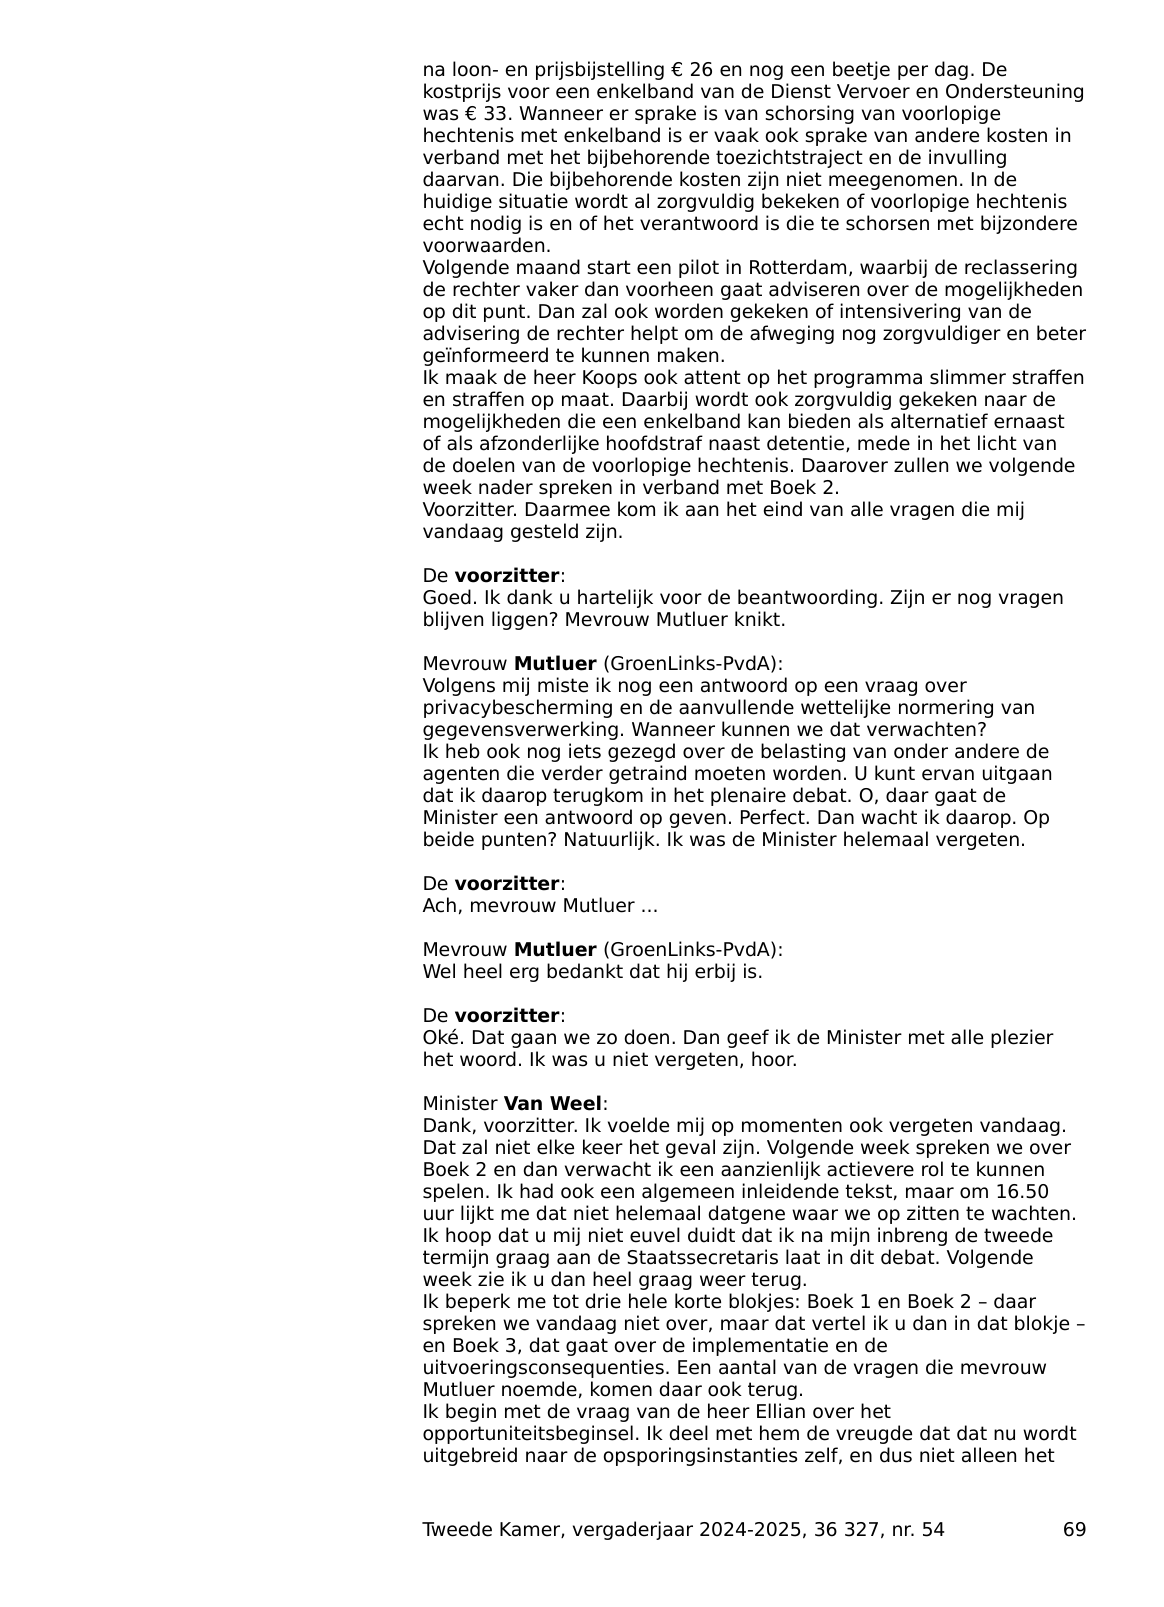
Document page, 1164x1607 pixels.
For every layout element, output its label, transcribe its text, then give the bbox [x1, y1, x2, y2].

text Volgens mij miste ik nog een antwoord op een vraag over privacybescherming en de aanvullende wettelijke normering van gegevensverwerking. Wanneer kunnen we dat verwachten? [422, 675, 1087, 741]
text Wel heel erg bedankt dat hij erbij is. [422, 961, 1087, 983]
text Volgende maand start een pilot in Rotterdam, waarbij de reclassering de rechter vaker dan voorheen gaat adviseren over de mogelijkheden op dit punt. Dan zal ook worden gekeken of intensivering van de advisering de rechter helpt om de afweging nog zorgvuldiger en beter geïnformeerd te kunnen maken. [422, 257, 1087, 367]
text Mevrouw Mutluer (GroenLinks-PvdA): [422, 653, 1087, 675]
text Dank, voorzitter. Ik voelde mij op momenten ook vergeten vandaag. Dat zal niet elke keer het geval zijn. Volgende week spreken we over Boek 2 en dan verwacht ik een aanzienlijk actievere rol te kunnen spelen. Ik had ook een algemeen inleidende tekst, maar om 16.50 uur lijkt me dat niet helemaal datgene waar we op zitten te wachten. Ik hoop dat u mij niet euvel duidt dat ik na mijn inbreng de tweede termijn graag aan de Staatssecretaris laat in dit debat. Volgende week zie ik u dan heel graag weer terug. [422, 1115, 1087, 1291]
text Ik beperk me tot drie hele korte blokjes: Boek 1 en Boek 2 – daar spreken we vandaag niet over, maar dat vertel ik u dan in dat blokje – en Boek 3, dat gaat over de implementatie en de uitvoeringsconsequenties. Een aantal van de vragen die mevrouw Mutluer noemde, komen daar ook terug. [422, 1291, 1087, 1401]
text Mevrouw Mutluer (GroenLinks-PvdA): [422, 939, 1087, 961]
text Ach, mevrouw Mutluer ... [422, 895, 1087, 917]
text De voorzitter: [422, 873, 1087, 895]
text De voorzitter: [422, 565, 1087, 587]
text De voorzitter: [422, 1005, 1087, 1027]
text Goed. Ik dank u hartelijk voor de beantwoording. Zijn er nog vragen blijven liggen? Mevrouw Mutluer knikt. [422, 587, 1087, 631]
text na loon- en prijsbijstelling € 26 en nog een beetje per dag. De kostprijs voor een enkelband van de Dienst Vervoer en Ondersteuning was € 33. Wanneer er sprake is van schorsing van voorlopige hechtenis met enkelband is er vaak ook sprake van andere kosten in verband met het bijbehorende toezichtstraject en de invulling daarvan. Die bijbehorende kosten zijn niet meegenomen. In de huidige situatie wordt al zorgvuldig bekeken of voorlopige hechtenis echt nodig is en of het verantwoord is die te schorsen met bijzondere voorwaarden. [422, 59, 1087, 257]
text Oké. Dat gaan we zo doen. Dan geef ik de Minister met alle plezier het woord. Ik was u niet vergeten, hoor. [422, 1027, 1087, 1071]
text Voorzitter. Daarmee kom ik aan het eind van alle vragen die mij vandaag gesteld zijn. [422, 499, 1087, 543]
text Ik heb ook nog iets gezegd over de belasting van onder andere de agenten die verder getraind moeten worden. U kunt ervan uitgaan dat ik daarop terugkom in het plenaire debat. O, daar gaat de Minister een antwoord op geven. Perfect. Dan wacht ik daarop. Op beide punten? Natuurlijk. Ik was de Minister helemaal vergeten. [422, 741, 1087, 851]
text Minister Van Weel: [422, 1093, 1087, 1115]
text Ik begin met de vraag van de heer Ellian over het opportuniteitsbeginsel. Ik deel met hem de vreugde dat dat nu wordt uitgebreid naar de opsporingsinstanties zelf, en dus niet alleen het [422, 1401, 1087, 1467]
text Ik maak de heer Koops ook attent op het programma slimmer straffen en straffen op maat. Daarbij wordt ook zorgvuldig gekeken naar de mogelijkheden die een enkelband kan bieden als alternatief ernaast of als afzonderlijke hoofdstraf naast detentie, mede in het licht van de doelen van de voorlopige hechtenis. Daarover zullen we volgende week nader spreken in verband met Boek 2. [422, 367, 1087, 499]
